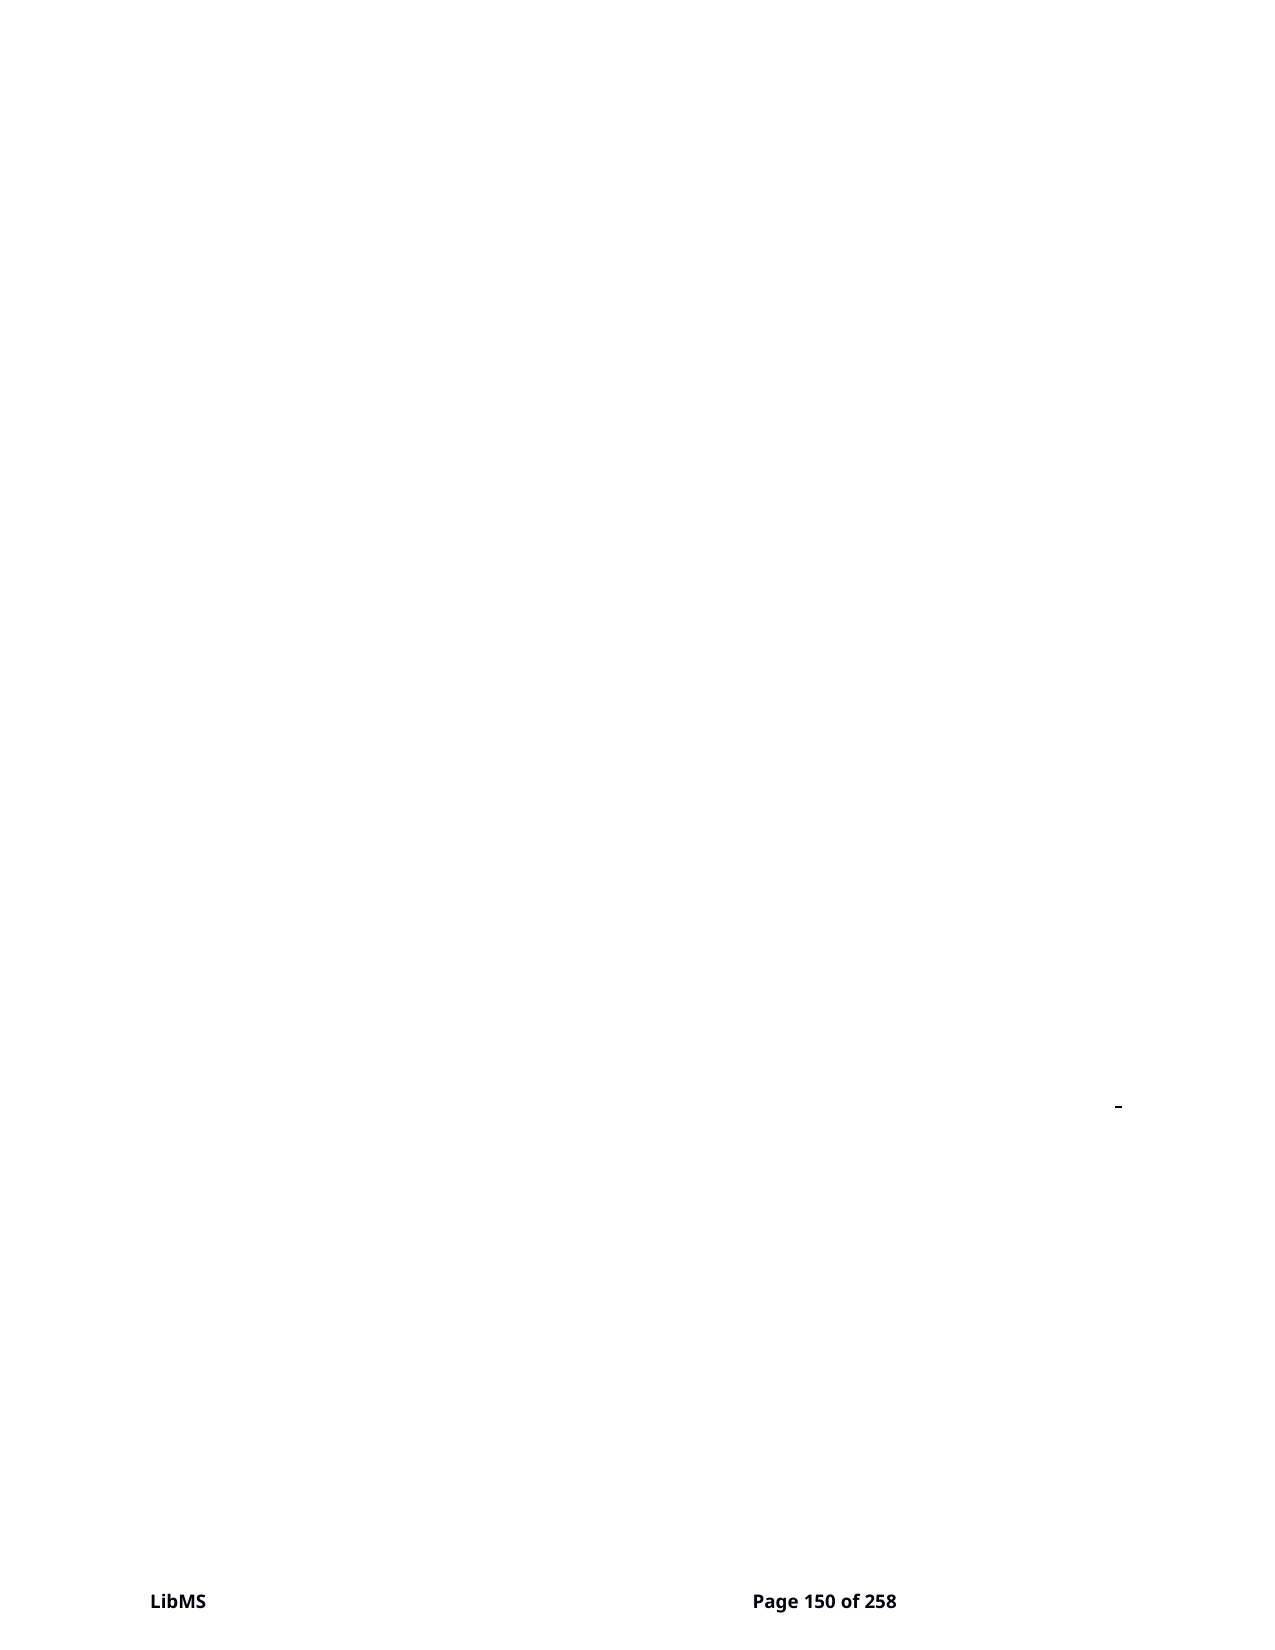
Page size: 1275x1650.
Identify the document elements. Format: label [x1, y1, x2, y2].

text [150, 133, 1125, 1146]
